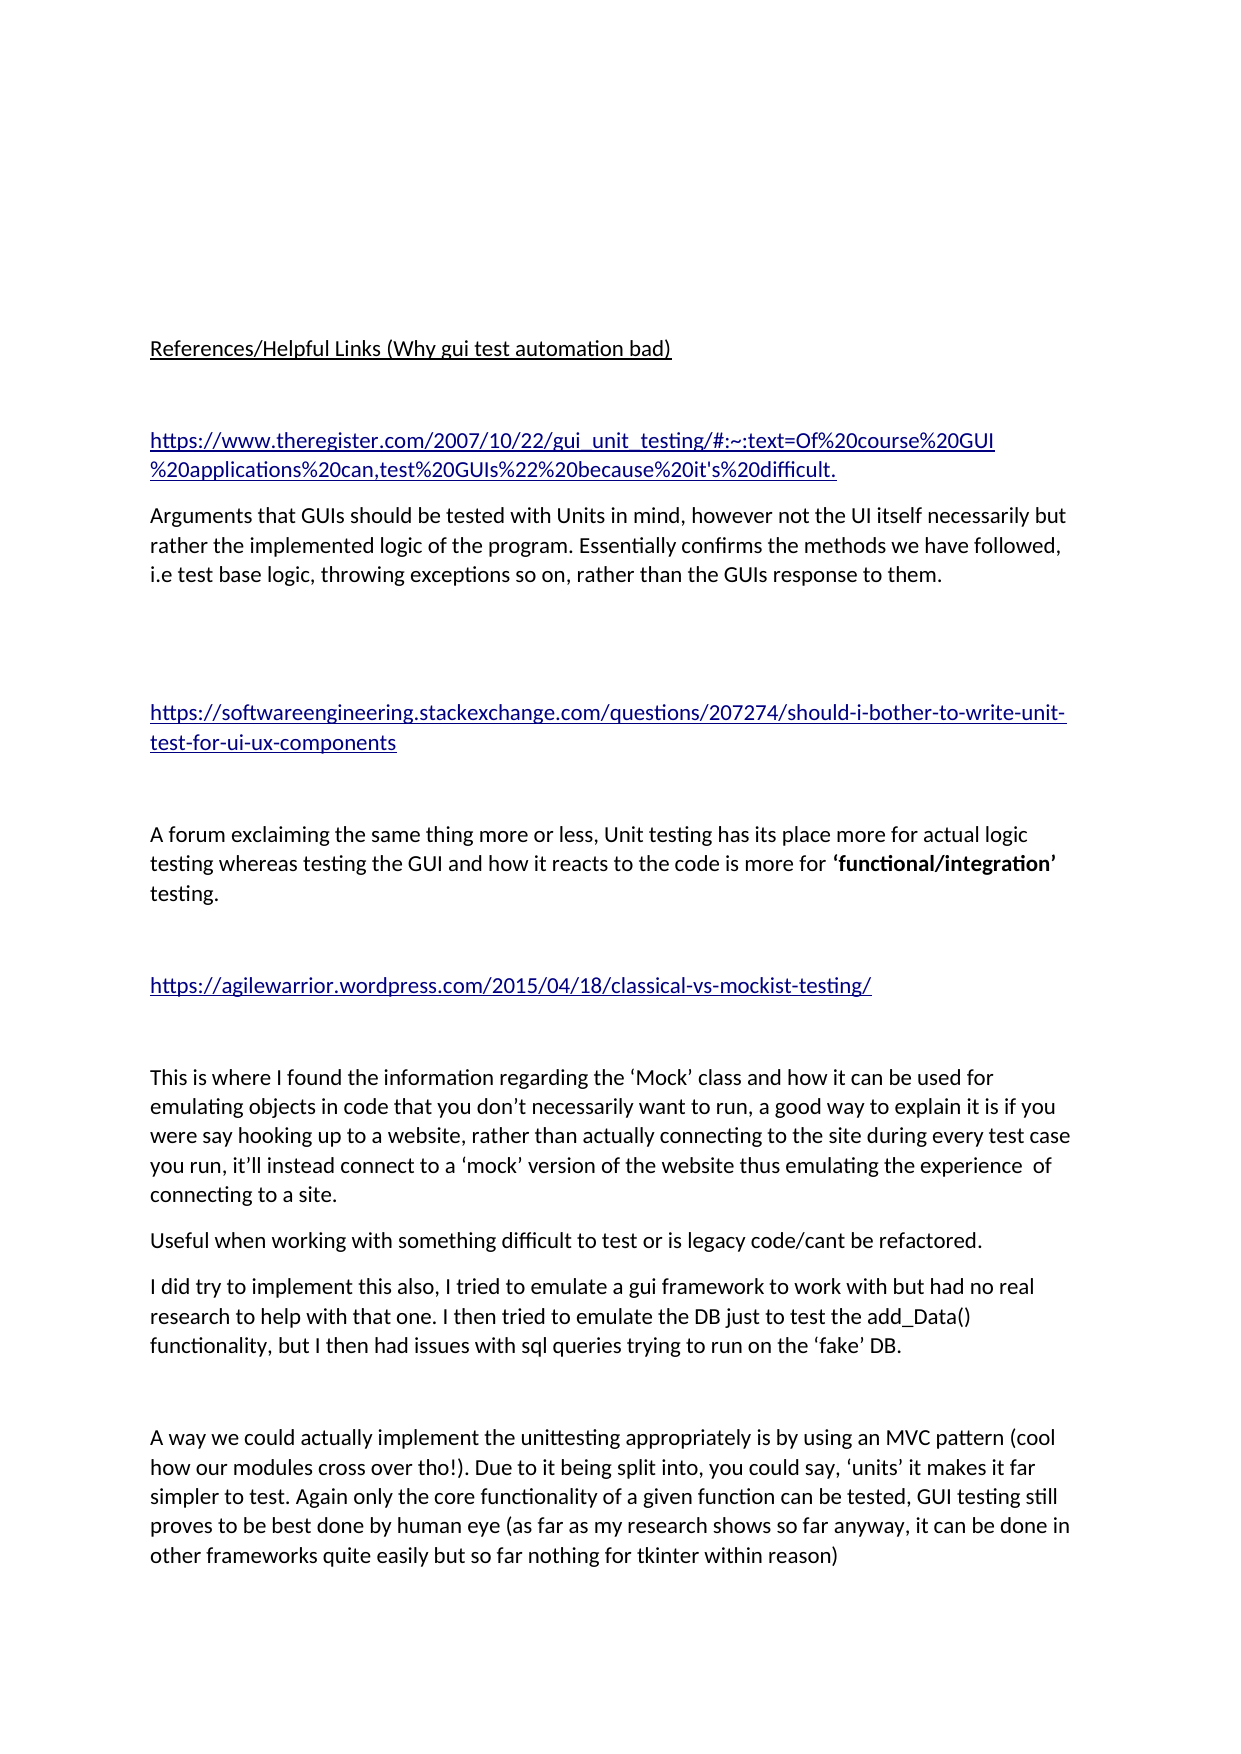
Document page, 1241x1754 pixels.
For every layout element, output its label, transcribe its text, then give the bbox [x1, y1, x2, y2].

text I did try to implement this also, I tried to emulate a gui framework to work with but had no real research to help with that one. I then tried to emulate the DB just to test the add_Data() functionality, but I then had issues with sql queries trying to run on the ‘fake’ DB. [150, 1272, 1090, 1359]
text Useful when working with something difficult to test or is legacy code/cant be refactored. [150, 1226, 1090, 1254]
text A way we could actually implement the unittesting appropriately is by using an MVC pattern (cool how our modules cross over tho!). Due to it being split into, you could say, ‘units’ it makes it far simpler to test. Again only the core functionality of a given function can be tested, GUI testing still proves to be best done by human eye (as far as my research shows so far anyway, it can be done in other frameworks quite easily but so far nothing for tkinter within reason) [150, 1423, 1090, 1569]
text https://www.theregister.com/2007/10/22/gui_unit_testing/#:~:text=Of%20course%20GUI%20applications%20can,test%20GUIs%22%20because%20it's%20difficult. [150, 426, 1090, 484]
text https://agilewarrior.wordpress.com/2015/04/18/classical-vs-mockist-testing/ [150, 971, 1090, 999]
text References/Helpful Links (Why gui test automation bad) [150, 334, 1090, 362]
text Arguments that GUIs should be tested with Units in mind, however not the UI itself necessarily but rather the implemented logic of the program. Essentially confirms the methods we have followed, i.e test base logic, throwing exceptions so on, rather than the GUIs response to them. [150, 502, 1090, 588]
text A forum exclaiming the same thing more or less, Unit testing has its place more for actual logic testing whereas testing the GUI and how it reacts to the code is more for ‘functional/integration’ testing. [150, 820, 1090, 907]
text https://softwareengineering.stackexchange.com/questions/207274/should-i-bother-to-write-unit-test-for-ui-ux-components [150, 698, 1090, 756]
text This is where I found the information regarding the ‘Mock’ class and how it can be used for emulating objects in code that you don’t necessarily want to run, a good way to explain it is if you were say hooking up to a website, rather than actually connecting to the site during every test case you run, it’ll instead connect to a ‘mock’ version of the website thus emulating the experience of connecting to a site. [150, 1063, 1090, 1208]
